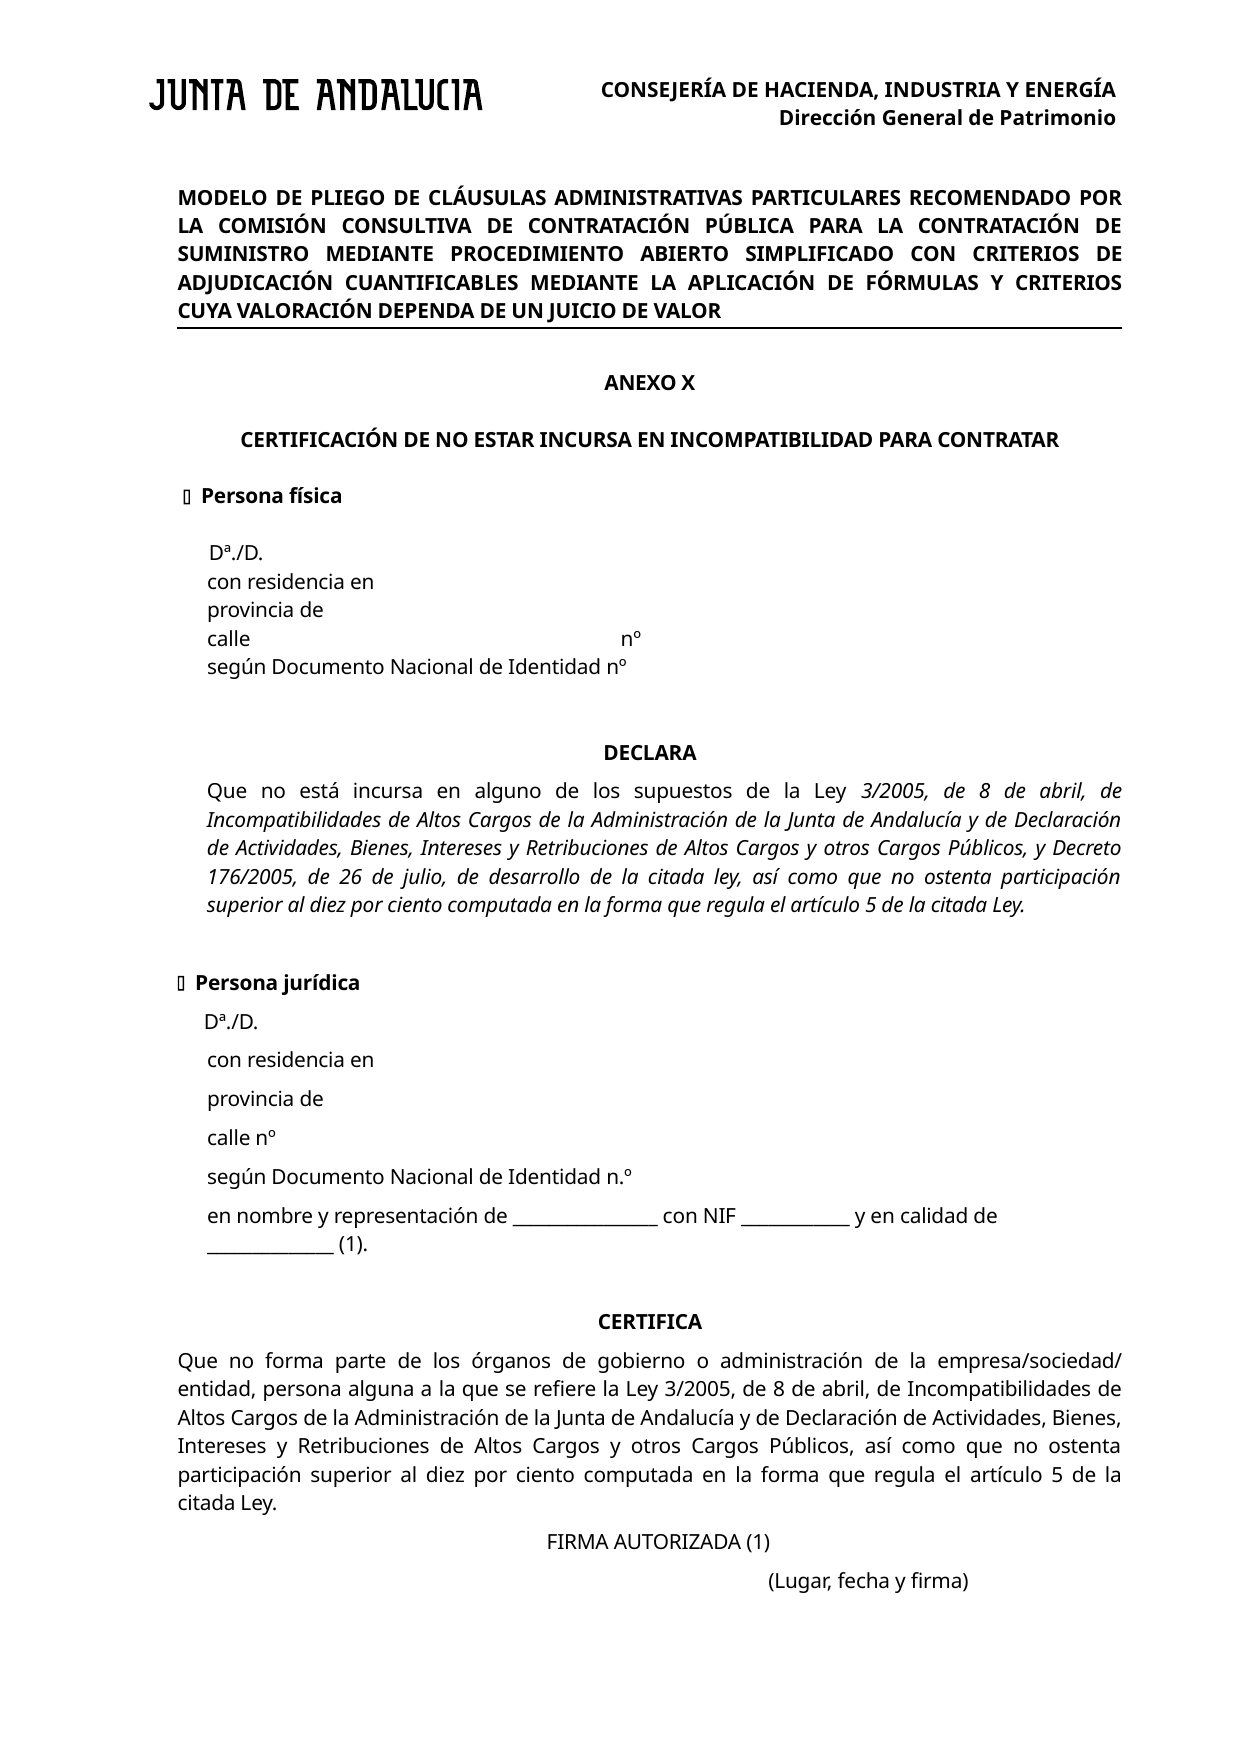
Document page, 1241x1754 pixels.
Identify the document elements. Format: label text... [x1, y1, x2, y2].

text (Lugar, fecha y firma) [177, 1566, 1122, 1594]
text Dª./D. [177, 538, 1122, 567]
text con residencia en [207, 567, 1122, 595]
text FIRMA AUTORIZADA (1) [177, 1527, 1122, 1556]
text según Documento Nacional de Identidad n.º [207, 1162, 1122, 1191]
text  Persona jurídica [177, 968, 1122, 996]
list MODELO DE PLIEGO DE CLÁUSULAS ADMINISTRATIVAS PARTICULARES RECOMENDADO POR LA COMISIÓN CONSULTIVA DE CONTRATACIÓN PÚBLICA PARA LA CONTRATACIÓN DE SUMINISTRO MEDIANTE PROCEDIMIENTO ABIERTO SIMPLIFICADO CON CRITERIOS DE ADJUDICACIÓN CUANTIFICABLES MEDIANTE LA APLICACIÓN DE FÓRMULAS Y CRITERIOS CUYA VALORACIÓN DEPENDA DE UN JUICIO DE VALOR [177, 183, 1122, 327]
text Dª./D. [177, 1007, 1122, 1035]
text Que no forma parte de los órganos de gobierno o administración de la empresa/sociedad/ entidad, persona alguna a la que se refiere la Ley 3/2005, de 8 de abril, de Incompatibilidades de Altos Cargos de la Administración de la Junta de Andalucía y de Declaración de Actividades, Bienes, Intereses y Retribuciones de Altos Cargos y otros Cargos Públicos, así como que no ostenta participación superior al diez por ciento computada en la forma que regula el artículo 5 de la citada Ley. [177, 1346, 1122, 1517]
text provincia de [207, 595, 1122, 624]
text calle nº [207, 1123, 1122, 1152]
text Que no está incursa en alguno de los supuestos de la Ley 3/2005, de 8 de abril, de Incompatibilidades de Altos Cargos de la Administración de la Junta de Andalucía y de Declaración de Actividades, Bienes, Intereses y Retribuciones de Altos Cargos y otros Cargos Públicos, y Decreto 176/2005, de 26 de julio, de desarrollo de la citada ley, así como que no ostenta participación superior al diez por ciento computada en la forma que regula el artículo 5 de la citada Ley. [207, 776, 1122, 919]
text CERTIFICA [177, 1307, 1122, 1336]
text según Documento Nacional de Identidad nº [207, 652, 1122, 681]
text con residencia en [207, 1046, 1122, 1074]
text en nombre y representación de ________________ con NIF ____________ y en calidad de ______________ (1). [207, 1201, 1122, 1258]
text  Persona física [177, 482, 1122, 510]
text DECLARA [177, 738, 1122, 766]
text ANEXO X [177, 368, 1122, 396]
text provincia de [207, 1084, 1122, 1113]
text CERTIFICACIÓN DE NO ESTAR INCURSA EN INCOMPATIBILIDAD PARA CONTRATAR [130, 425, 1122, 453]
text calle nº [207, 624, 1122, 652]
